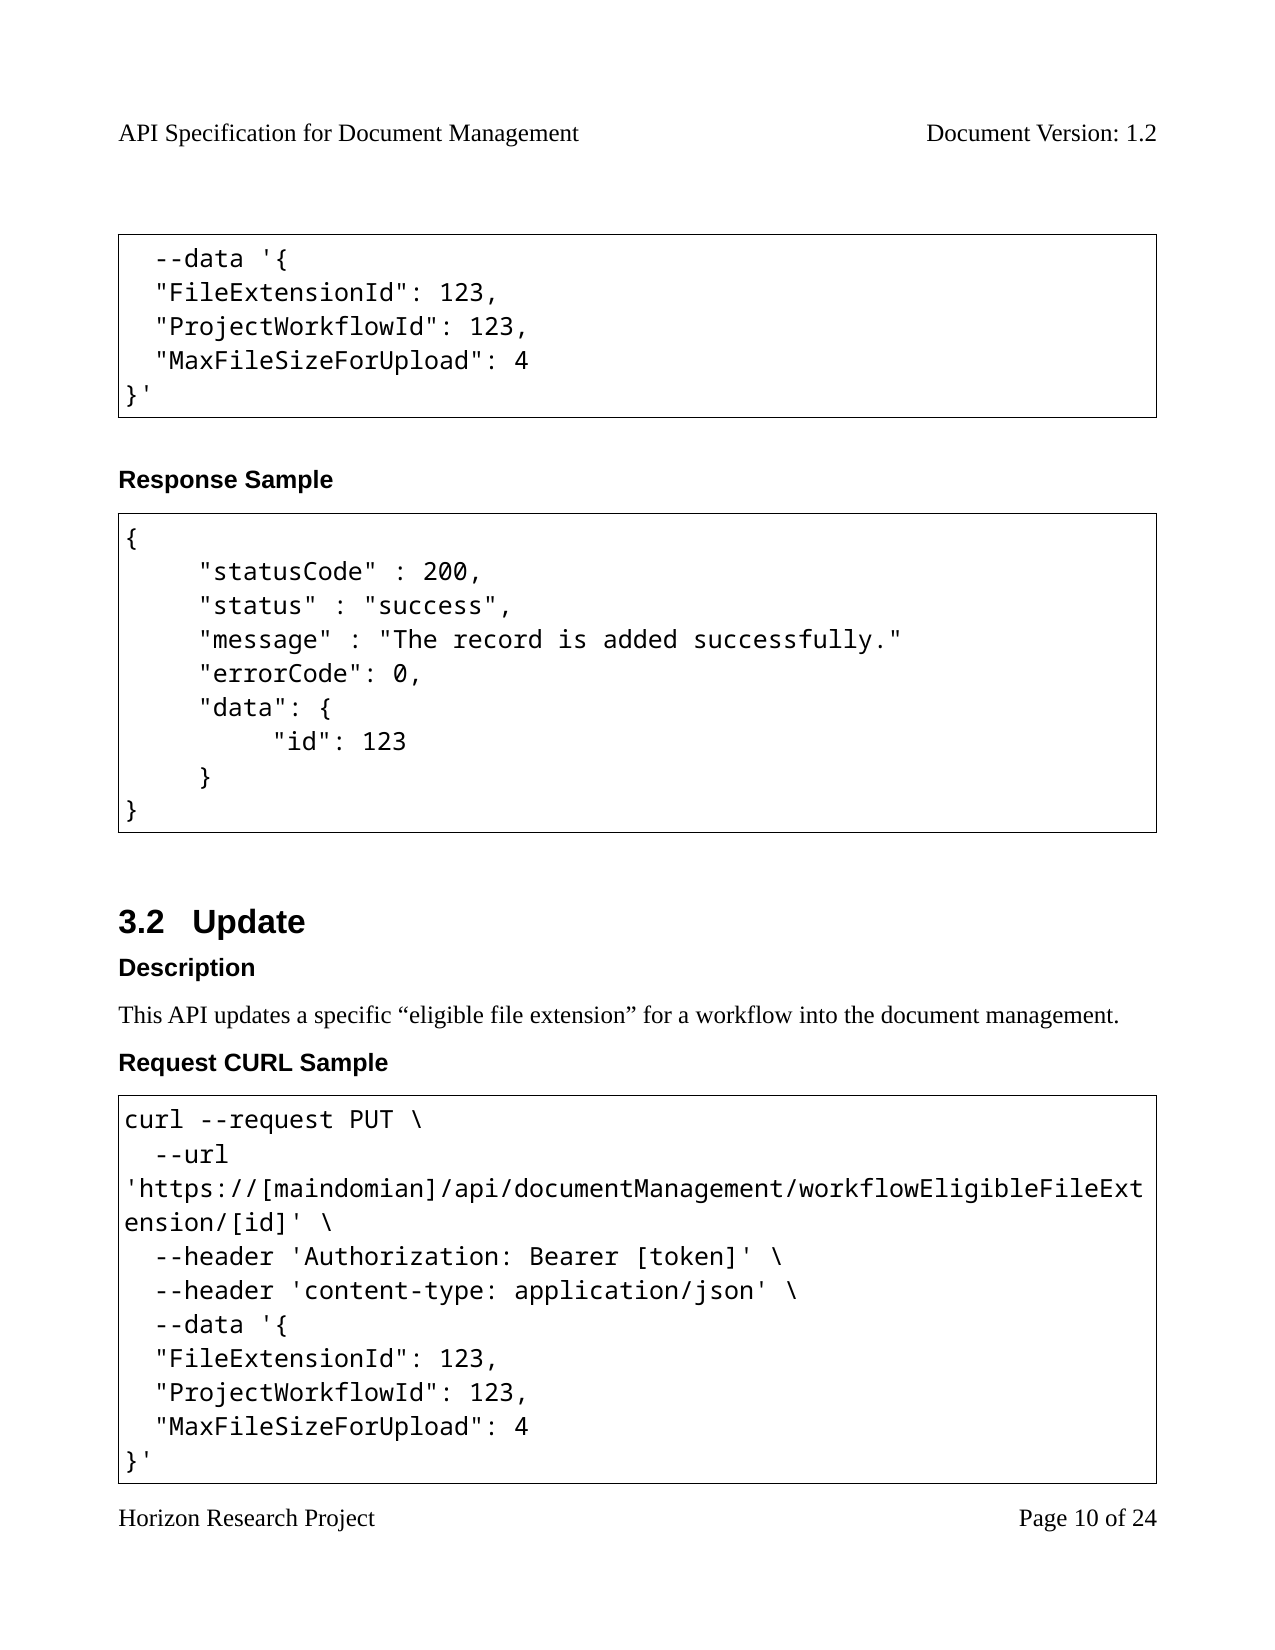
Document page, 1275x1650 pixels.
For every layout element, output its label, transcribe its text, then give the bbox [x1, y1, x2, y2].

text Request CURL Sample [118, 1048, 1157, 1077]
table_header { "statusCode" : 200, "status" : "success", "message" : "The record is added successfully." "errorCode": 0, "data": { "id": 123 } } [119, 514, 1156, 832]
text Response Sample [118, 465, 1157, 494]
subtitle Update [118, 901, 1157, 940]
table_header --data '{ "FileExtensionId": 123, "ProjectWorkflowId": 123, "MaxFileSizeForUpload": 4 }' [119, 235, 1156, 417]
text This API updates a specific “eligible file extension” for a workflow into the document management. [118, 1000, 1157, 1029]
text Description [118, 953, 1157, 981]
table_header curl --request PUT \ --url 'https://[maindomian]/api/documentManagement/workflowEligibleFileExtension/[id]' \ --header 'Authorization: Bearer [token]' \ --header 'content-type: application/json' \ --data '{ "FileExtensionId": 123, "ProjectWorkflowId": 123, "MaxFileSizeForUpload": 4 }' [119, 1096, 1156, 1483]
